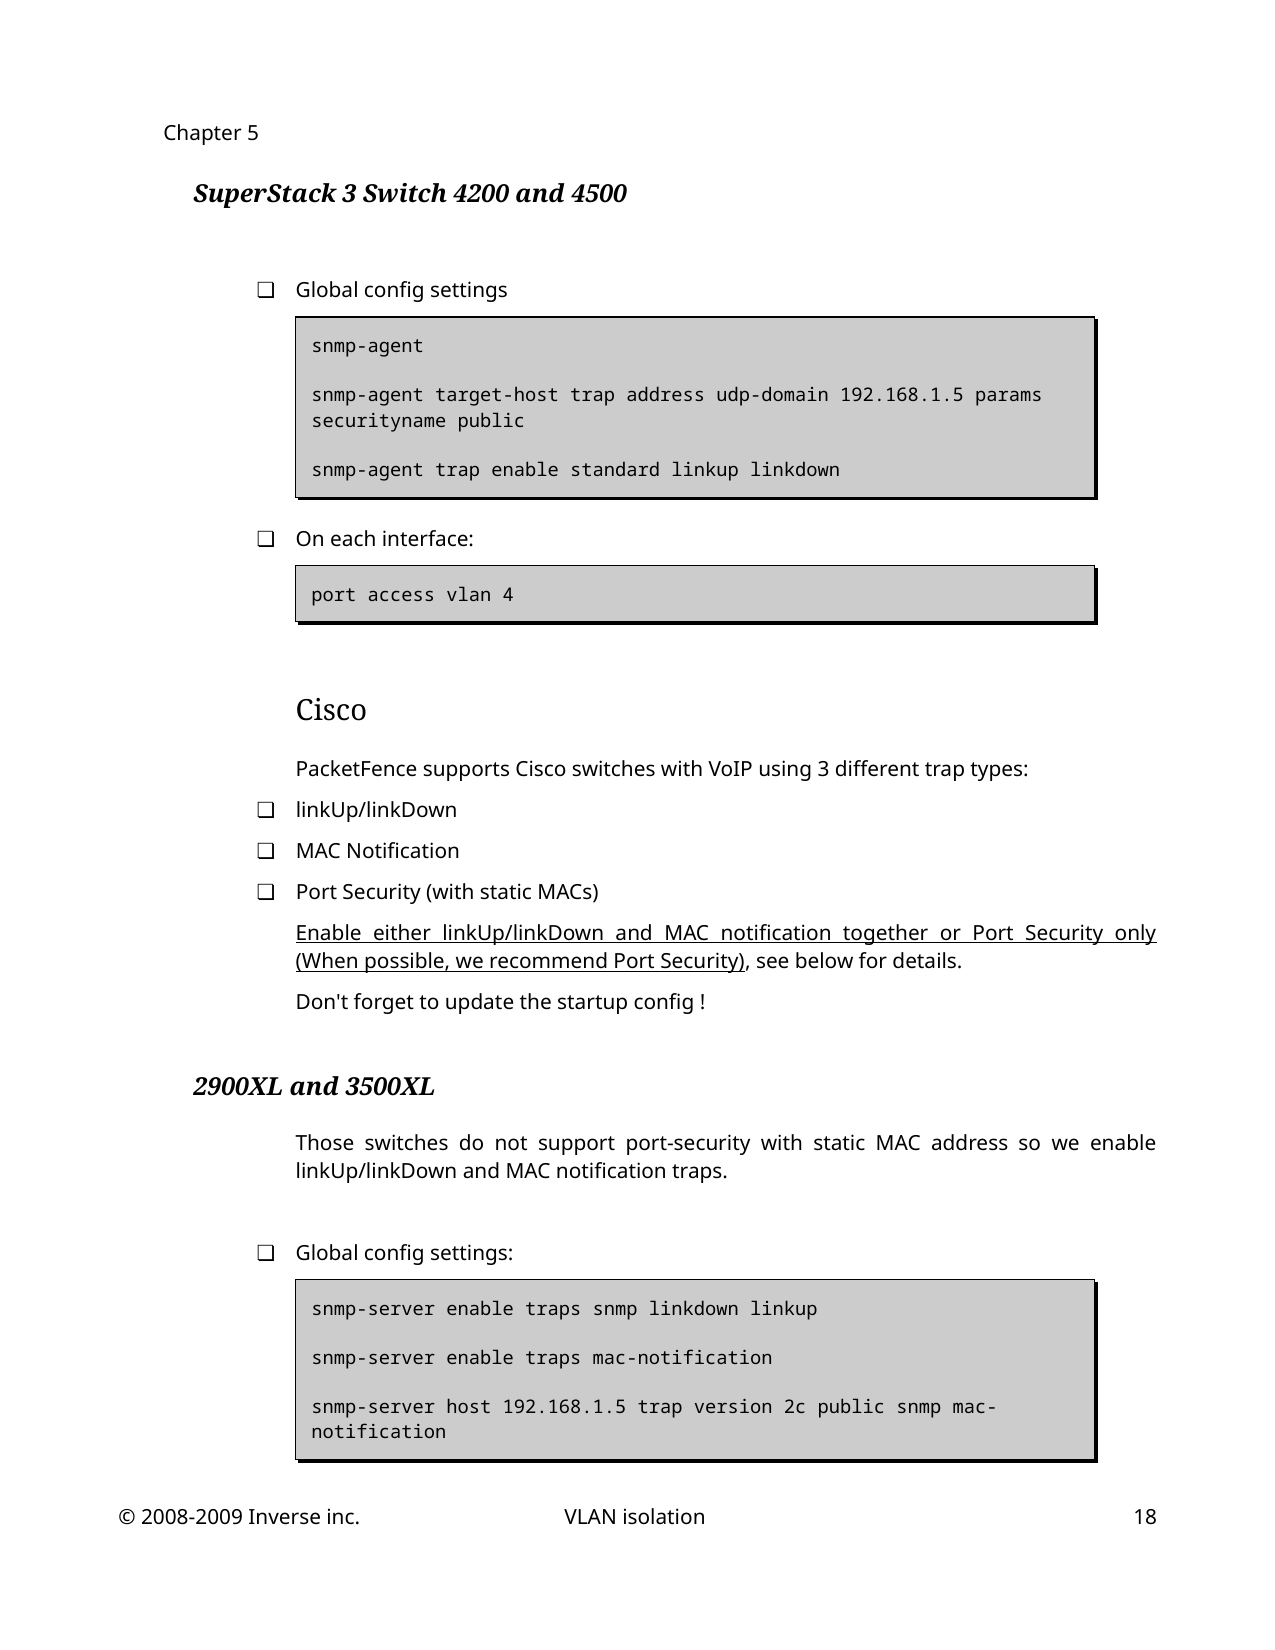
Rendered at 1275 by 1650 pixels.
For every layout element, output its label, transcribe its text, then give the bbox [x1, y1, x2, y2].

text (When possible, we recommend Port Security), see below for details. [295, 943, 1157, 975]
subtitle SuperStack 3 Switch 4200 and 4500 [156, 176, 1157, 210]
text Those switches do not support port-security with static MAC address so we enable linkUp/linkDown and MAC notification traps. [295, 1128, 1157, 1184]
list ❏ On each interface: [256, 524, 1157, 552]
text snmp-agent target-host trap address udp-domain 192.168.1.5 params securityname public [296, 366, 1094, 432]
subtitle 2900XL and 3500XL [156, 1069, 1157, 1103]
text PacketFence supports Cisco switches with VoIP using 3 different trap types: [295, 754, 1157, 783]
list ❏ Port Security (with static MACs) [256, 877, 1157, 905]
text snmp-agent [296, 318, 1094, 358]
list ❏ Global config settings [256, 276, 1157, 304]
text snmp-agent trap enable standard linkup linkdown [296, 440, 1094, 497]
text port access vlan 4 [296, 566, 1094, 621]
text snmp-server enable traps mac-notification [296, 1328, 1094, 1369]
text Don't forget to update the startup config ! [295, 987, 1157, 1016]
text snmp-server enable traps snmp linkdown linkup [296, 1280, 1094, 1320]
text snmp-server host 192.168.1.5 trap version 2c public snmp mac-notification [296, 1377, 1094, 1459]
text Enable either linkUp/linkDown and MAC notification together or Port Security only [295, 918, 1157, 942]
subtitle Cisco [295, 690, 1157, 729]
list ❏ linkUp/linkDown [256, 795, 1157, 823]
list ❏ Global config settings: [256, 1238, 1157, 1266]
list ❏ MAC Notification [256, 836, 1157, 864]
